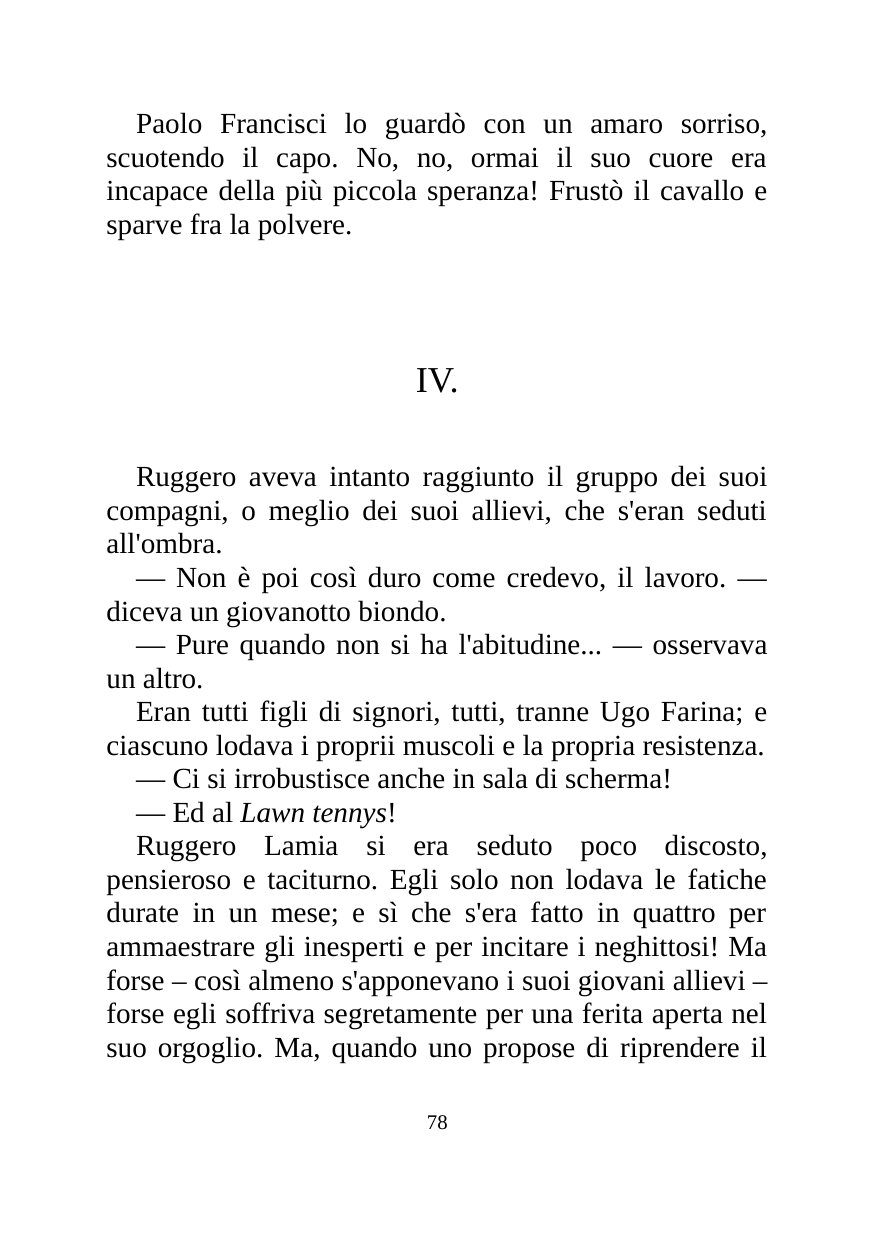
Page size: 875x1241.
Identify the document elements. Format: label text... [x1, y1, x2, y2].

text — Pure quando non si ha l'abitudine... — osservava un altro. [106, 627, 768, 694]
subtitle IV. [106, 358, 768, 401]
text Paolo Francisci lo guardò con un amaro sorriso, scuotendo il capo. No, no, ormai il suo cuore era incapace della più piccola speranza! Frustò il cavallo e sparve fra la polvere. [106, 106, 768, 240]
text Eran tutti figli di signori, tutti, tranne Ugo Farina; e ciascuno lodava i proprii muscoli e la propria resistenza. [106, 694, 768, 761]
text — Ed al Lawn tennys! [106, 795, 768, 828]
text Ruggero Lamia si era seduto poco discosto, pensieroso e taciturno. Egli solo non lodava le fatiche durate in un mese; e sì che s'era fatto in quattro per ammaestrare gli inesperti e per incitare i neghittosi! Ma forse – così almeno s'apponevano i suoi giovani allievi – forse egli soffriva segretamente per una ferita aperta nel suo orgoglio. Ma, quando uno propose di riprendere il [106, 828, 768, 1063]
text — Ci si irrobustisce anche in sala di scherma! [106, 761, 768, 795]
text Ruggero aveva intanto raggiunto il gruppo dei suoi compagni, o meglio dei suoi allievi, che s'eran seduti all'ombra. [106, 459, 768, 560]
text — Non è poi così duro come credevo, il lavoro. — diceva un giovanotto biondo. [106, 560, 768, 627]
